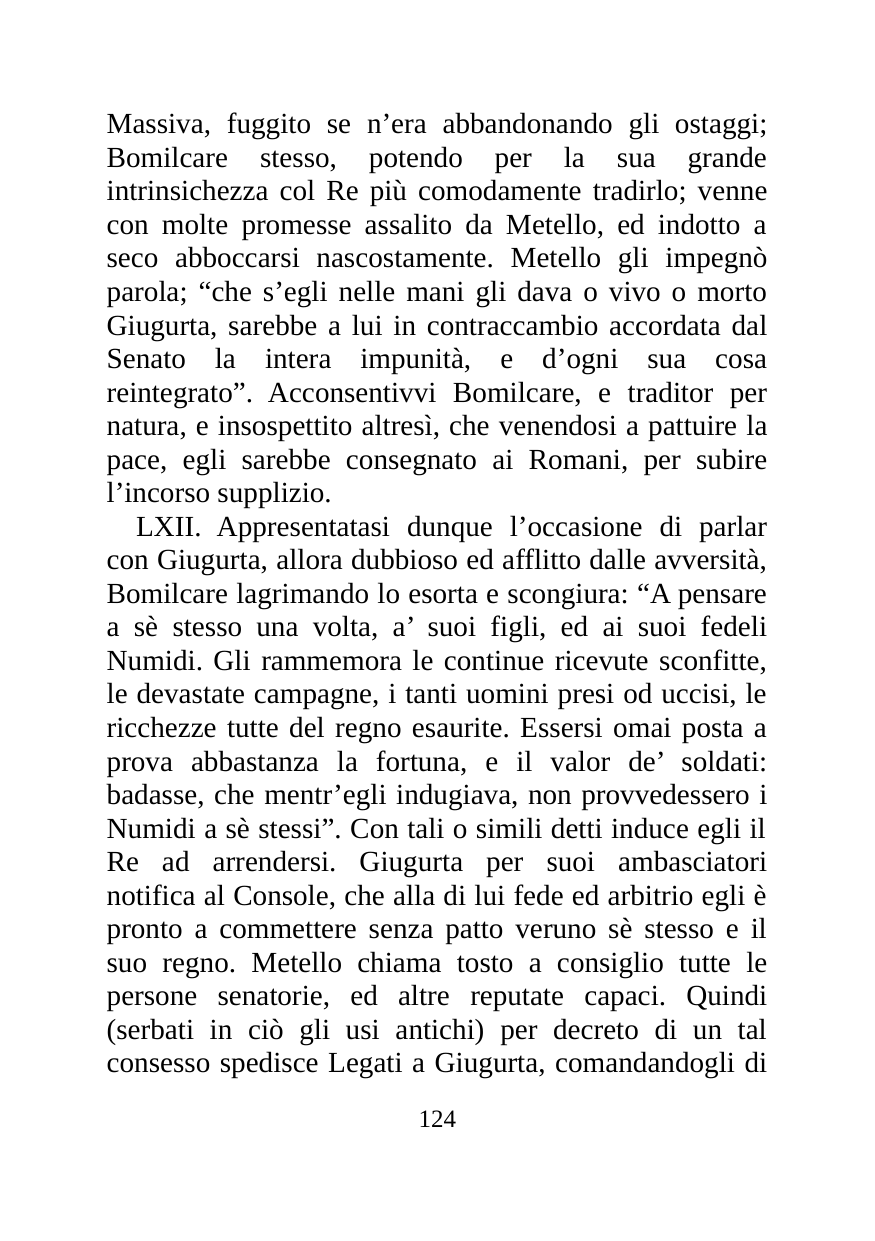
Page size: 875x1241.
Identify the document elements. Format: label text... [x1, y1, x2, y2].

text Massiva, fuggito se n’era abbandonando gli ostaggi; Bomilcare stesso, potendo per la sua grande intrinsichezza col Re più comodamente tradirlo; venne con molte promesse assalito da Metello, ed indotto a seco abboccarsi nascostamente. Metello gli impegnò parola; “che s’egli nelle mani gli dava o vivo o morto Giugurta, sarebbe a lui in contraccambio accordata dal Senato la intera impunità, e d’ogni sua cosa reintegrato”. Acconsentivvi Bomilcare, e traditor per natura, e insospettito altresì, che venendosi a pattuire la pace, egli sarebbe consegnato ai Romani, per subire l’incorso supplizio. [106, 106, 768, 509]
text LXII. Appresentatasi dunque l’occasione di parlar con Giugurta, allora dubbioso ed afflitto dalle avversità, Bomilcare lagrimando lo esorta e scongiura: “A pensare a sè stesso una volta, a’ suoi figli, ed ai suoi fedeli Numidi. Gli rammemora le continue ricevute sconfitte, le devastate campagne, i tanti uomini presi od uccisi, le ricchezze tutte del regno esaurite. Essersi omai posta a prova abbastanza la fortuna, e il valor de’ soldati: badasse, che mentr’egli indugiava, non provvedessero i Numidi a sè stessi”. Con tali o simili detti induce egli il Re ad arrendersi. Giugurta per suoi ambasciatori notifica al Console, che alla di lui fede ed arbitrio egli è pronto a commettere senza patto veruno sè stesso e il suo regno. Metello chiama tosto a consiglio tutte le persone senatorie, ed altre reputate capaci. Quindi (serbati in ciò gli usi antichi) per decreto di un tal consesso spedisce Legati a Giugurta, comandandogli di [106, 509, 768, 1079]
